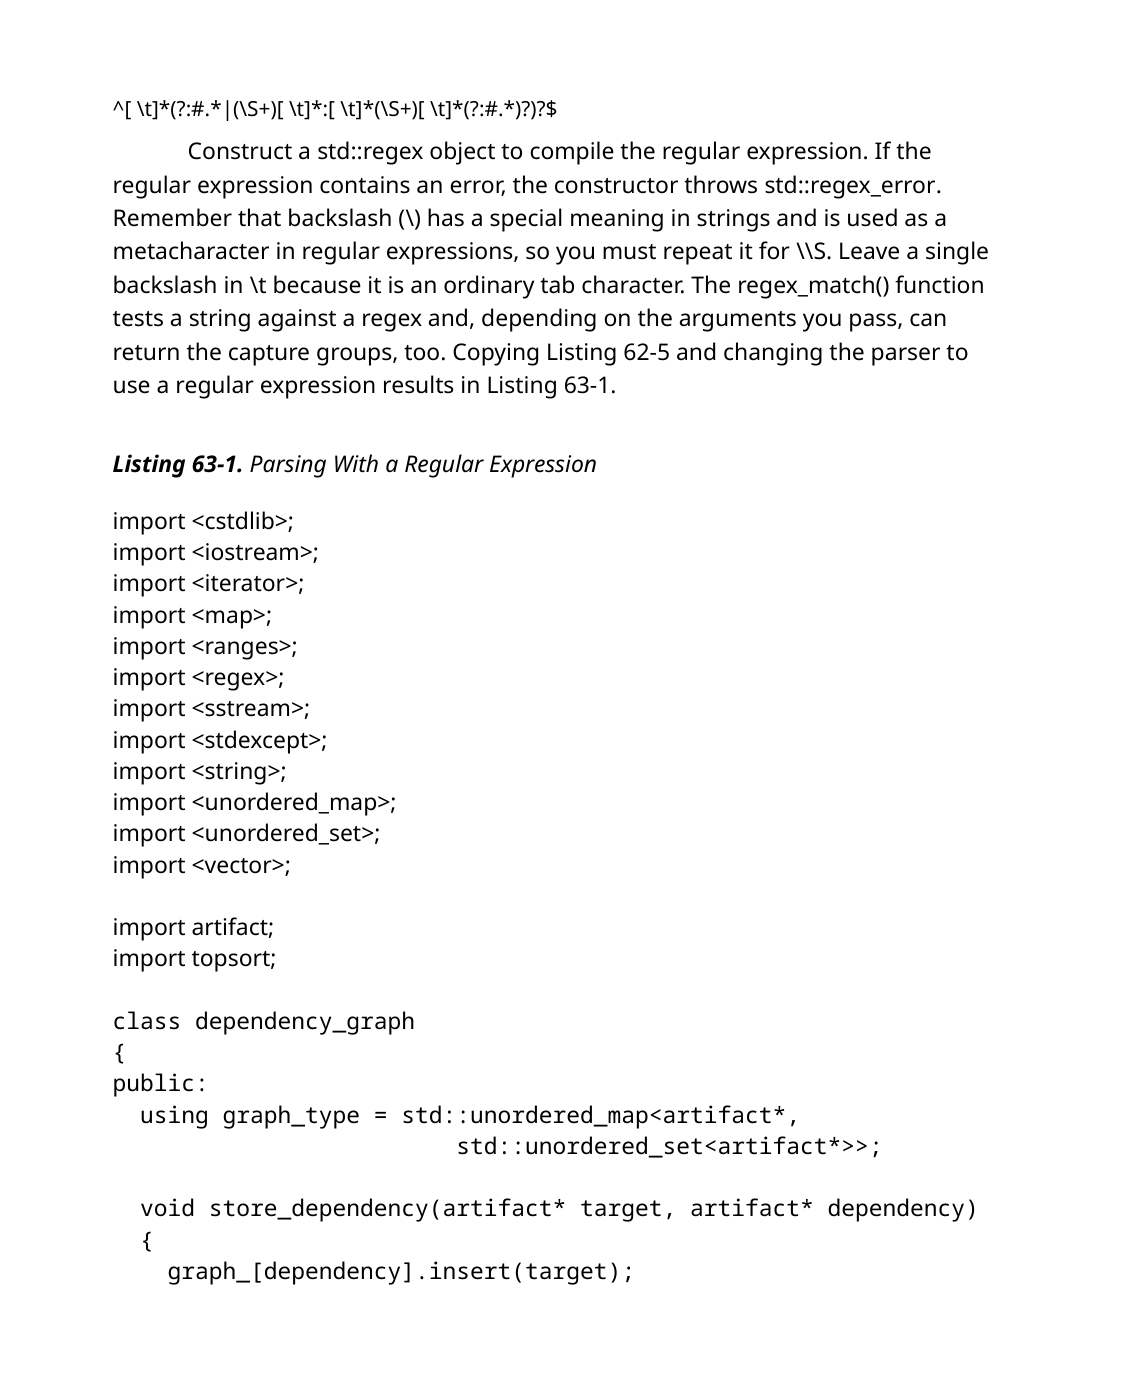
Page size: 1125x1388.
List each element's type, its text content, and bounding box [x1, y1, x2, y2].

text { [112, 1036, 1012, 1067]
text { [112, 1223, 1012, 1255]
text import <iterator>; [112, 567, 1012, 598]
text import <cstdlib>; [112, 505, 1012, 536]
text import <ranges>; [112, 630, 1012, 661]
text Construct a std::regex object to compile the regular expression. If the regular expression contains an error, the constructor throws std::regex_error. Remember that backslash (\) has a special meaning in strings and is used as a metacharacter in regular expressions, so you must repeat it for \\S. Leave a single backslash in \t because it is an ordinary tab character. The regex_match() function tests a string against a regex and, depending on the arguments you pass, can return the capture groups, too. Copying Listing 62-5 and changing the parser to use a regular expression results in Listing 63-1. [112, 133, 1012, 400]
text import <sstream>; [112, 692, 1012, 723]
text import <unordered_map>; [112, 786, 1012, 817]
text import <vector>; [112, 848, 1012, 880]
text using graph_type = std::unordered_map<artifact*, [112, 1098, 1012, 1130]
text import <stdexcept>; [112, 723, 1012, 755]
text import <unordered_set>; [112, 817, 1012, 848]
text graph_[dependency].insert(target); [112, 1255, 1012, 1286]
text import artifact; [112, 911, 1012, 942]
text import topsort; [112, 942, 1012, 973]
text std::unordered_set<artifact*>>; [112, 1130, 1012, 1161]
text Listing 63-1. Parsing With a Regular Expression [112, 448, 1012, 479]
text void store_dependency(artifact* target, artifact* dependency) [112, 1192, 1012, 1223]
text ^[ \t]*(?:#.*|(\S+)[ \t]*:[ \t]*(\S+)[ \t]*(?:#.*)?)?$ [112, 96, 997, 121]
text public: [112, 1067, 1012, 1098]
text import <iostream>; [112, 536, 1012, 567]
text import <map>; [112, 598, 1012, 630]
text class dependency_graph [112, 1005, 1012, 1036]
text import <regex>; [112, 661, 1012, 692]
text import <string>; [112, 755, 1012, 786]
